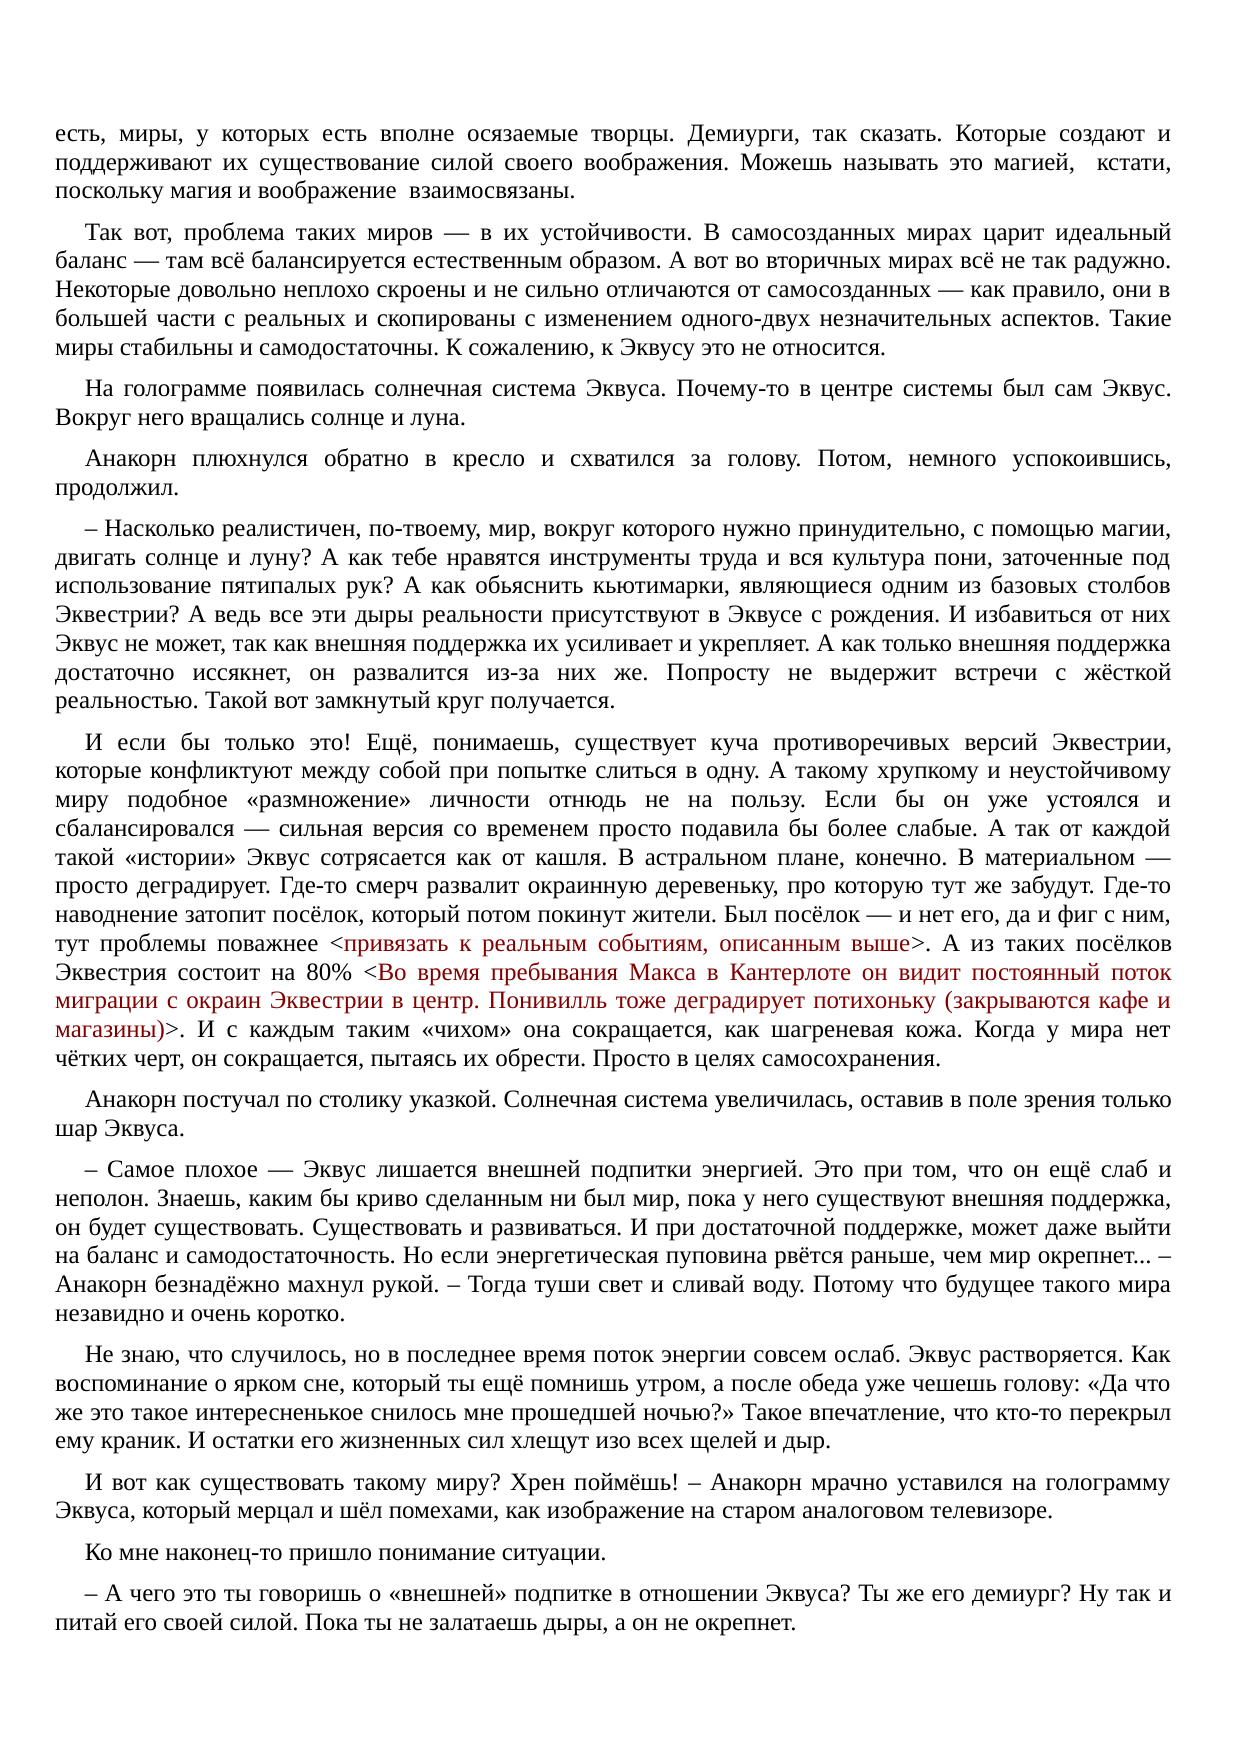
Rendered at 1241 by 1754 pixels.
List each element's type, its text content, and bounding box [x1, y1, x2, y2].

text Так вот, проблема таких миров — в их устойчивости. В самосозданных мирах царит идеальный баланс — там всё балансируется естественным образом. А вот во вторичных мирах всё не так радужно. Некоторые довольно неплохо скроены и не сильно отличаются от самосозданных — как правило, они в большей части с реальных и скопированы с изменением одного-двух незначительных аспектов. Такие миры стабильны и самодостаточны. К сожалению, к Эквусу это не относится. [55, 217, 1172, 361]
text Не знаю, что случилось, но в последнее время поток энергии совсем ослаб. Эквус растворяется. Как воспоминание о ярком сне, который ты ещё помнишь утром, а после обеда уже чешешь голову: «Да что же это такое интересненькое снилось мне прошедшей ночью?» Такое впечатление, что кто-то перекрыл ему краник. И остатки его жизненных сил хлещут изо всех щелей и дыр. [55, 1339, 1172, 1454]
text – А чего это ты говоришь о «внешней» подпитке в отношении Эквуса? Ты же его демиург? Ну так и питай его своей силой. Пока ты не залатаешь дыры, а он не окрепнет. [55, 1578, 1172, 1636]
text – Насколько реалистичен, по-твоему, мир, вокруг которого нужно принудительно, с помощью магии, двигать солнце и луну? А как тебе нравятся инструменты труда и вся культура пони, заточенные под использование пятипалых рук? А как обьяснить кьютимарки, являющиеся одним из базовых столбов Эквестрии? А ведь все эти дыры реальности присутствуют в Эквусе с рождения. И избавиться от них Эквус не может, так как внешняя поддержка их усиливает и укрепляет. А как только внешняя поддержка достаточно иссякнет, он развалится из-за них же. Попросту не выдержит встречи с жёсткой реальностью. Такой вот замкнутый круг получается. [55, 513, 1172, 714]
text – Самое плохое — Эквус лишается внешней подпитки энергией. Это при том, что он ещё слаб и неполон. Знаешь, каким бы криво сделанным ни был мир, пока у него существуют внешняя поддержка, он будет существовать. Существовать и развиваться. И при достаточной поддержке, может даже выйти на баланс и самодостаточность. Но если энергетическая пуповина рвётся раньше, чем мир окрепнет... – Анакорн безнадёжно махнул рукой. – Тогда туши свет и сливай воду. Потому что будущее такого мира незавидно и очень коротко. [55, 1154, 1172, 1327]
text Анакорн постучал по столику указкой. Солнечная система увеличилась, оставив в поле зрения только шар Эквуса. [55, 1084, 1172, 1142]
text И вот как существовать такому миру? Хрен поймёшь! – Анакорн мрачно уставился на голограмму Эквуса, который мерцал и шёл помехами, как изображение на старом аналоговом телевизоре. [55, 1467, 1172, 1524]
text есть, миры, у которых есть вполне осязаемые творцы. Демиурги, так сказать. Которые создают и поддерживают их существование силой своего воображения. Можешь называть это магией, кстати, поскольку магия и воображение взаимосвязаны. [55, 118, 1172, 204]
text На голограмме появилась солнечная система Эквуса. Почему-то в центре системы был сам Эквус. Вокруг него вращались солнце и луна. [55, 373, 1172, 431]
text Анакорн плюхнулся обратно в кресло и схватился за голову. Потом, немного успокоившись, продолжил. [55, 443, 1172, 501]
text Ко мне наконец-то пришло понимание ситуации. [55, 1537, 1172, 1566]
text И если бы только это! Ещё, понимаешь, существует куча противоречивых версий Эквестрии, которые конфликтуют между собой при попытке слиться в одну. А такому хрупкому и неустойчивому миру подобное «размножение» личности отнюдь не на пользу. Если бы он уже устоялся и сбалансировался — сильная версия со временем просто подавила бы более слабые. А так от каждой такой «истории» Эквус сотрясается как от кашля. В астральном плане, конечно. В материальном — просто деградирует. Где-то смерч развалит окраинную деревеньку, про которую тут же забудут. Где-то наводнение затопит посёлок, который потом покинут жители. Был посёлок — и нет его, да и фиг с ним, тут проблемы поважнее <привязать к реальным событиям, описанным выше>. А из таких посёлков Эквестрия состоит на 80% <Во время пребывания Макса в Кантерлоте он видит постоянный поток миграции с окраин Эквестрии в центр. Понивилль тоже деградирует потихоньку (закрываются кафе и магазины)>. И с каждым таким «чихом» она сокращается, как шагреневая кожа. Когда у мира нет чётких черт, он сокращается, пытаясь их обрести. Просто в целях самосохранения. [55, 727, 1172, 1072]
